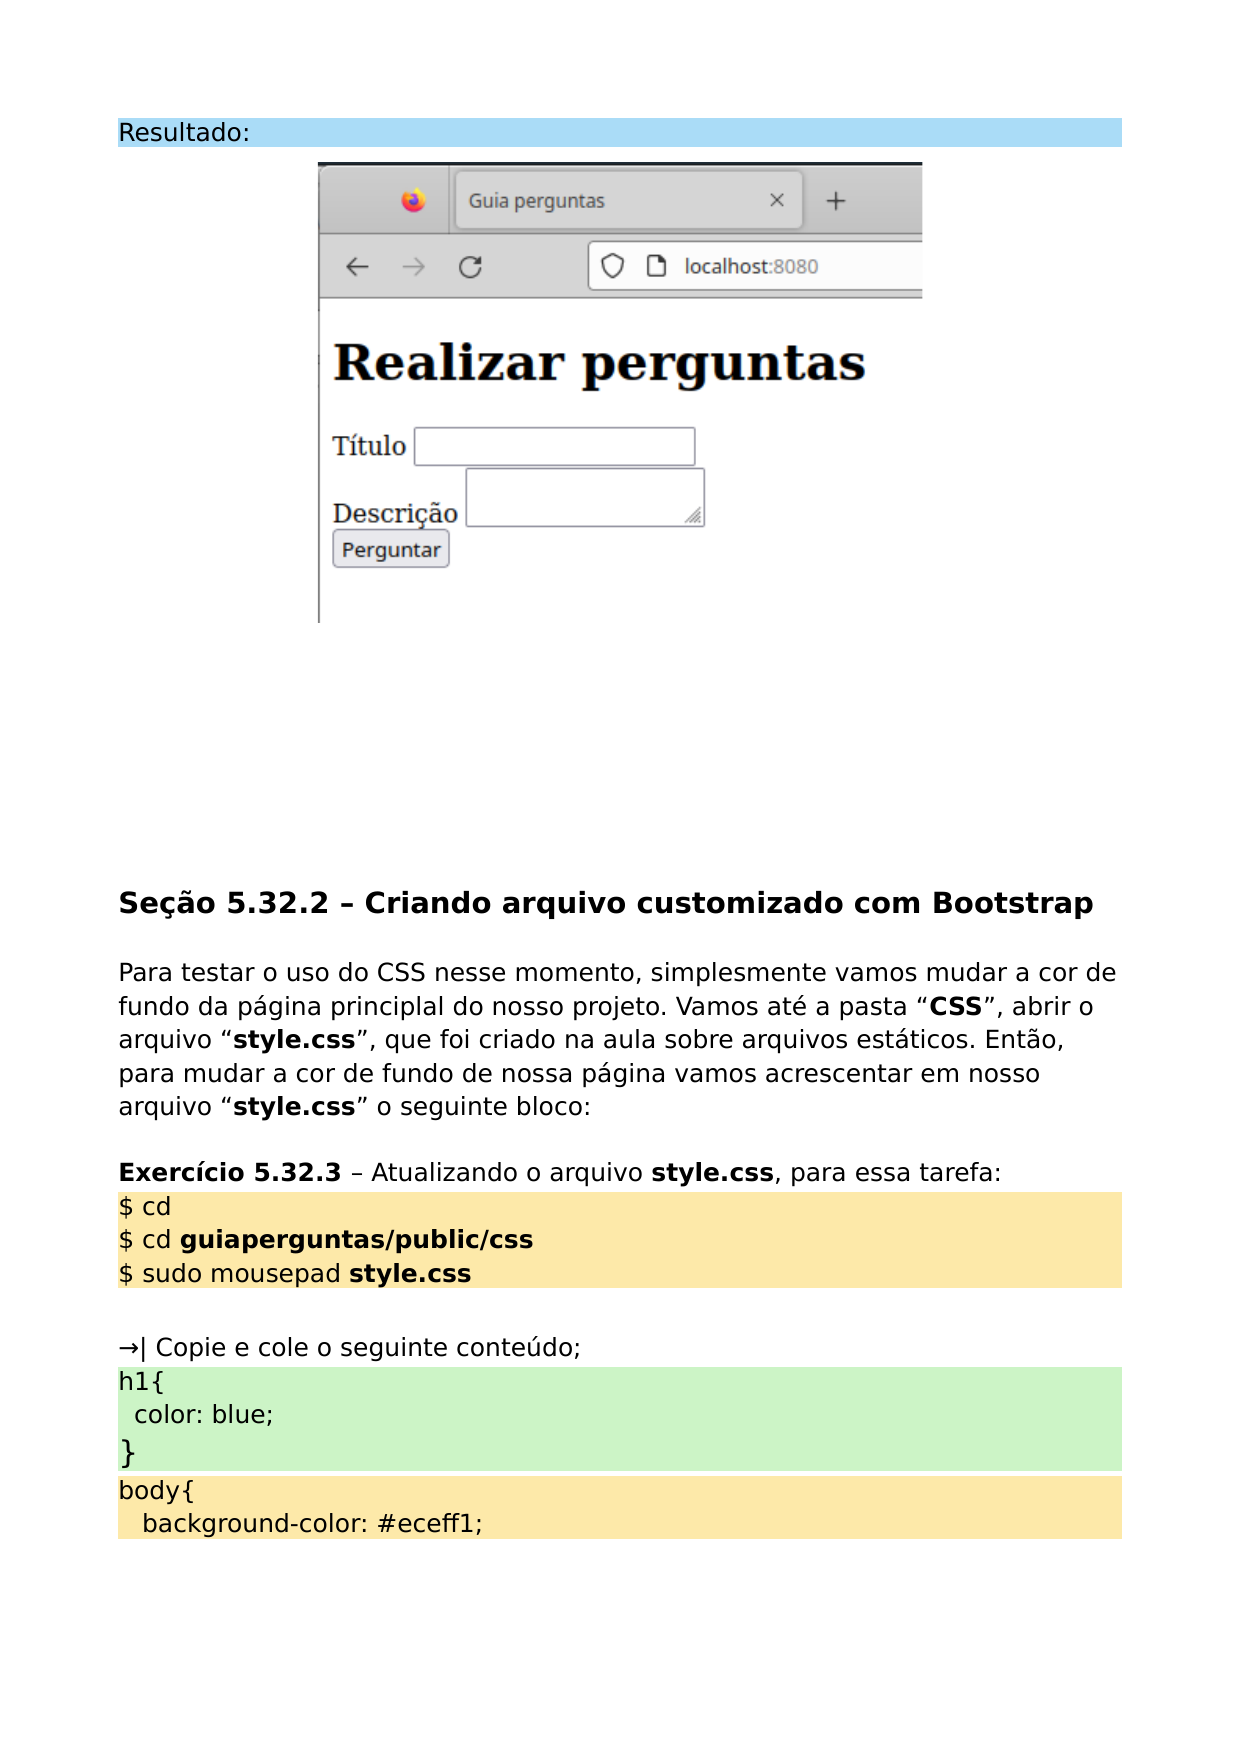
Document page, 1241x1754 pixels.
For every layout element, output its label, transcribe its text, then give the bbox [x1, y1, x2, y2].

text →| Copie e cole o seguinte conteúdo; [118, 1334, 1122, 1363]
text Seção 5.32.2 – Criando arquivo customizado com Bootstrap [118, 887, 1122, 921]
text $ cd [118, 1192, 1122, 1221]
picture [317, 162, 923, 623]
text $ cd guiaperguntas/public/css [118, 1226, 1122, 1255]
text } [118, 1434, 1122, 1471]
text body{ [118, 1476, 1122, 1505]
text h1{ [118, 1367, 1122, 1396]
text background-color: #eceff1; [118, 1509, 1122, 1539]
text color: blue; [118, 1401, 1122, 1430]
text Resultado: [118, 118, 1122, 147]
text $ sudo mousepad style.css [118, 1259, 1122, 1288]
text Para testar o uso do CSS nesse momento, simplesmente vamos mudar a cor de fundo da página principlal do nosso projeto. Vamos até a pasta “CSS”, abrir o arquivo “style.css”, que foi criado na aula sobre arquivos estáticos. Então, para mudar a cor de fundo de nossa página vamos acrescentar em nosso arquivo “style.css” o seguinte bloco: [118, 958, 1122, 1122]
list Exercício 5.32.3 – Atualizando o arquivo style.css, para essa tarefa: [118, 1159, 1122, 1188]
